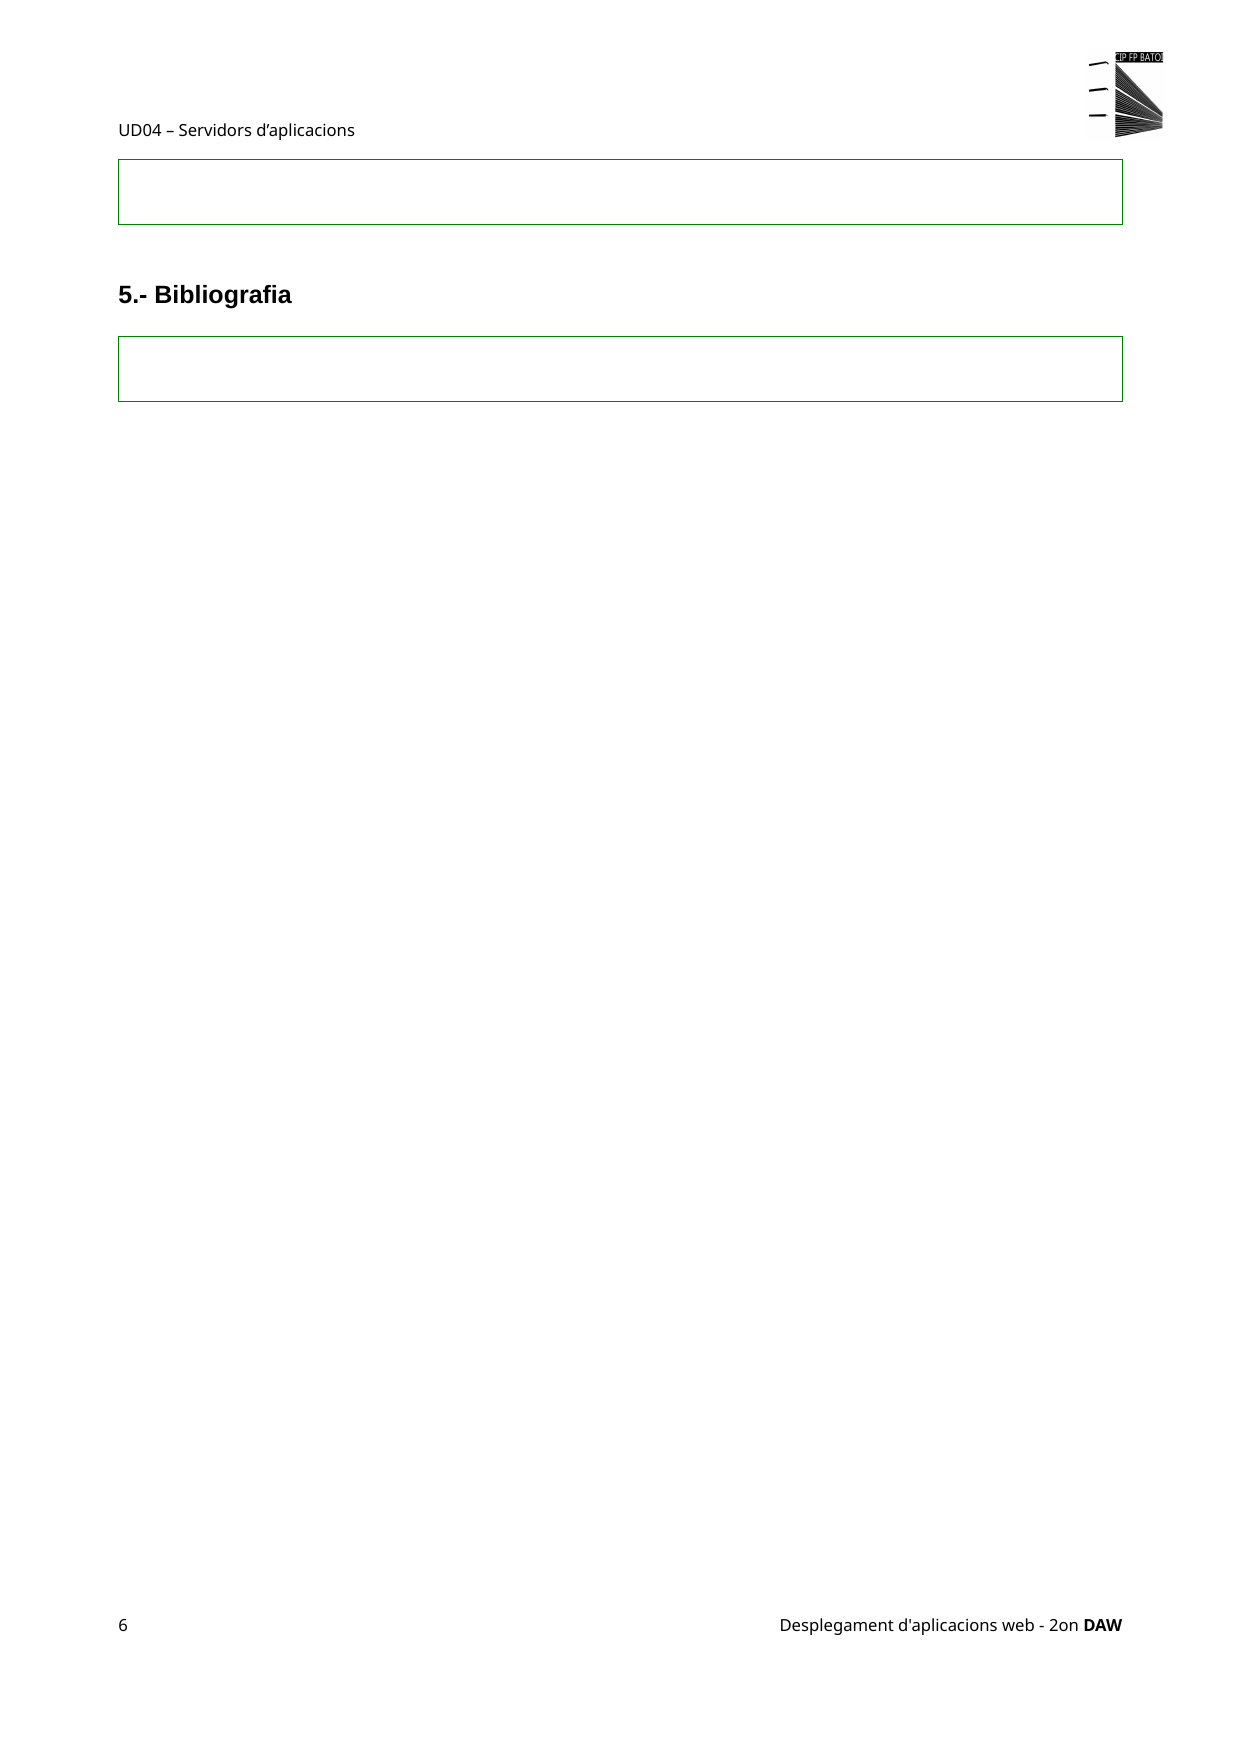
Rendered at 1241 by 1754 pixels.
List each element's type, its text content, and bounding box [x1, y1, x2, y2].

picture [1087, 49, 1165, 140]
table_header [119, 160, 1122, 224]
table_header [119, 337, 1122, 401]
text 5.- Bibliografia [118, 280, 1122, 309]
